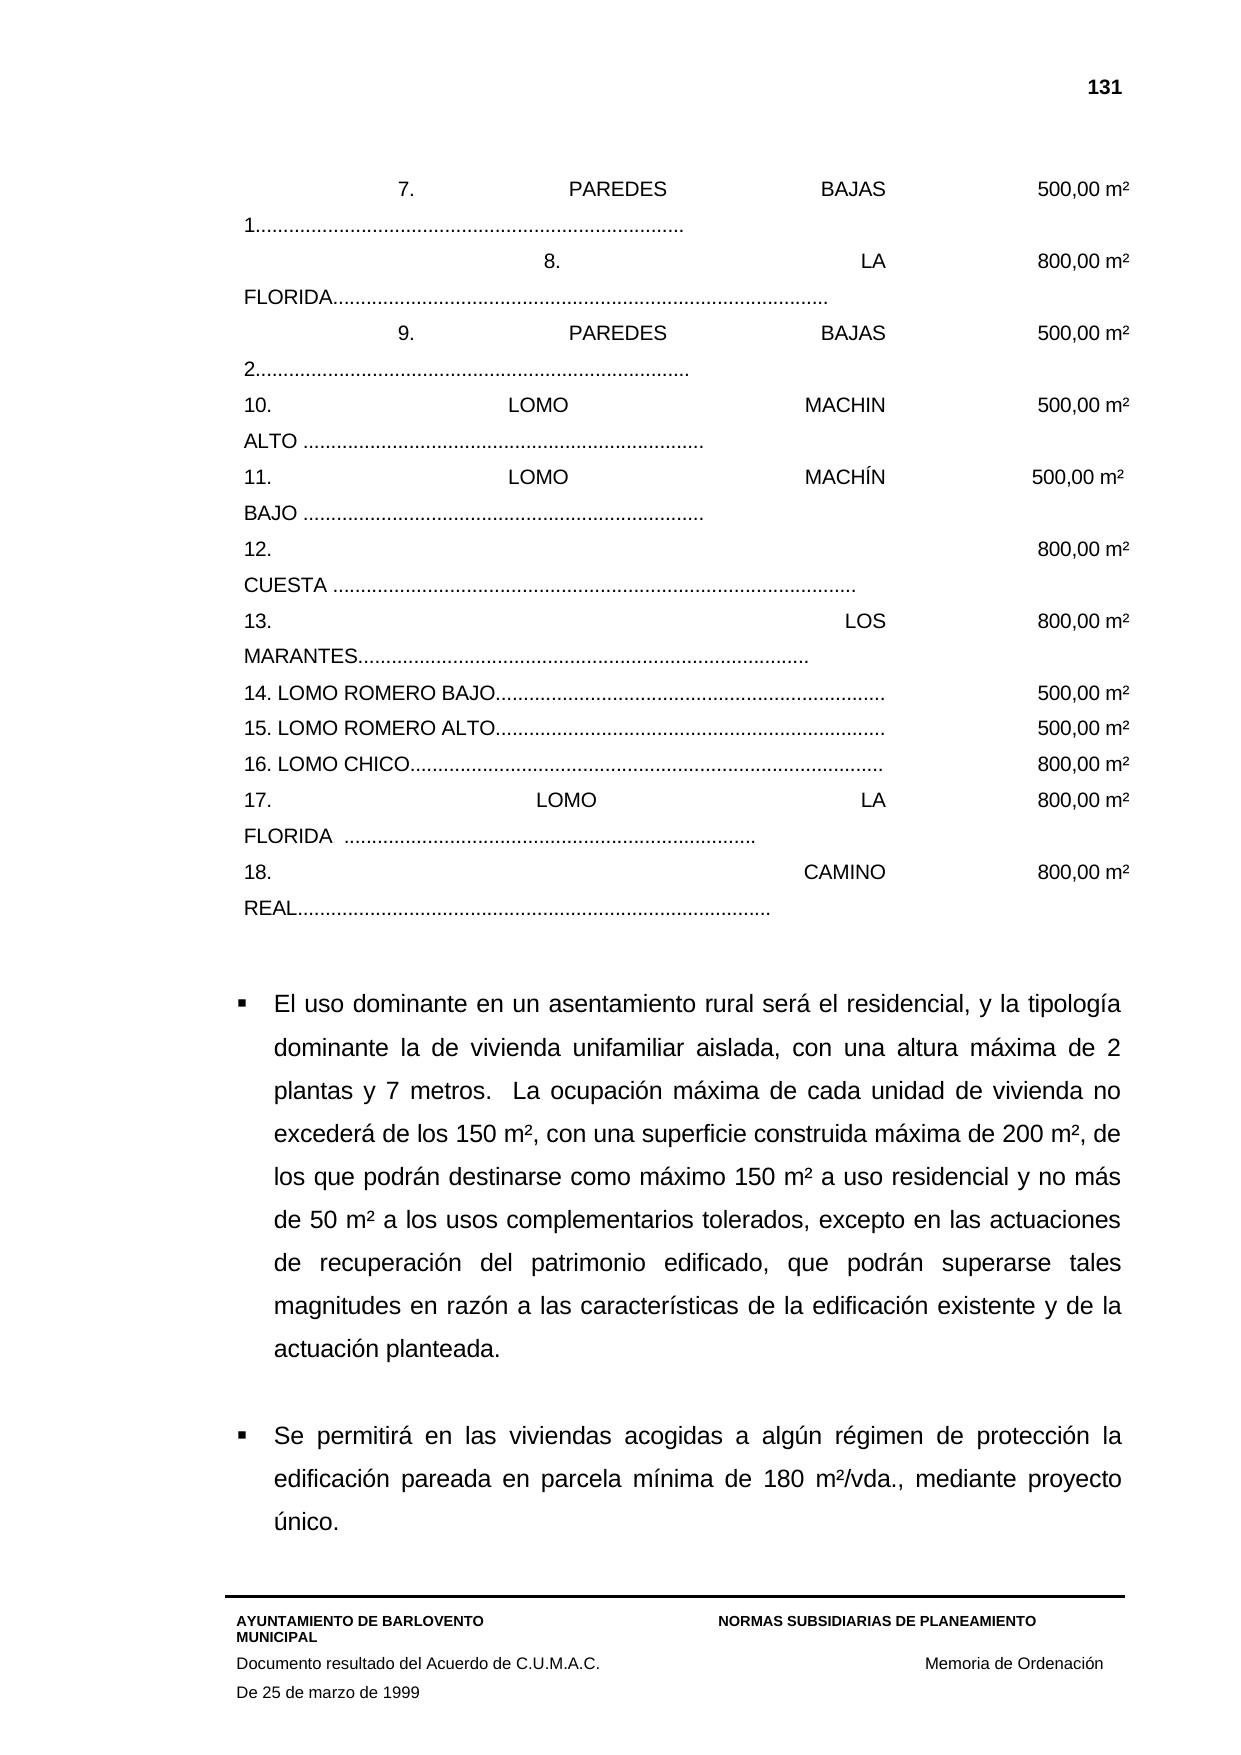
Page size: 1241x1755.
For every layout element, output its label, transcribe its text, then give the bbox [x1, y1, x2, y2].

table_cell 10. LOMO MACHIN ALTO ........................................................................ [236, 393, 893, 465]
table_cell 12. CUESTA .............................................................................................. [236, 537, 893, 608]
list Se permitirá en las viviendas acogidas a algún régimen de protección la edificación pareada en parcela mínima de 180 m²/vda., mediante proyecto único. [236, 1421, 1122, 1536]
table_cell 14. LOMO ROMERO BAJO...................................................................... [236, 680, 893, 716]
table_cell 800,00 m² [893, 609, 1137, 680]
table_cell 800,00 m² [893, 537, 1137, 608]
table_cell 800,00 m² [893, 249, 1137, 321]
table_cell 9. PAREDES BAJAS 2.............................................................................. [236, 321, 893, 393]
table_cell 13. LOS MARANTES................................................................................. [236, 609, 893, 680]
table_cell 8. LA FLORIDA......................................................................................... [236, 249, 893, 321]
table_cell 17. LOMO LA FLORIDA .......................................................................... [236, 788, 893, 860]
table_cell 800,00 m² [893, 788, 1137, 860]
table_cell 15. LOMO ROMERO ALTO...................................................................... [236, 716, 893, 752]
table_cell 500,00 m² [893, 393, 1137, 465]
table_cell 500,00 m² [893, 465, 1137, 537]
table_cell 18. CAMINO REAL..................................................................................... [236, 860, 893, 932]
table_cell 500,00 m² [893, 321, 1137, 393]
table_cell 800,00 m² [893, 752, 1137, 788]
table_cell 11. LOMO MACHÍN BAJO ........................................................................ [236, 465, 893, 537]
table_cell 500,00 m² [893, 716, 1137, 752]
list El uso dominante en un asentamiento rural será el residencial, y la tipología dominante la de vivienda unifamiliar aislada, con una altura máxima de 2 plantas y 7 metros. La ocupación máxima de cada unidad de vivienda no excederá de los 150 m², con una superficie construida máxima de 200 m², de los que podrán destinarse como máximo 150 m² a uso residencial y no más de 50 m² a los usos complementarios tolerados, excepto en las actuaciones de recuperación del patrimonio edificado, que podrán superarse tales magnitudes en razón a las características de la edificación existente y de la actuación planteada. [236, 989, 1122, 1363]
table_cell 500,00 m² [893, 680, 1137, 716]
table_cell 800,00 m² [893, 860, 1137, 932]
table_cell 16. LOMO CHICO..................................................................................... [236, 752, 893, 788]
table_cell 500,00 m² [893, 177, 1137, 249]
table_cell 7. PAREDES BAJAS 1............................................................................. [236, 177, 893, 249]
